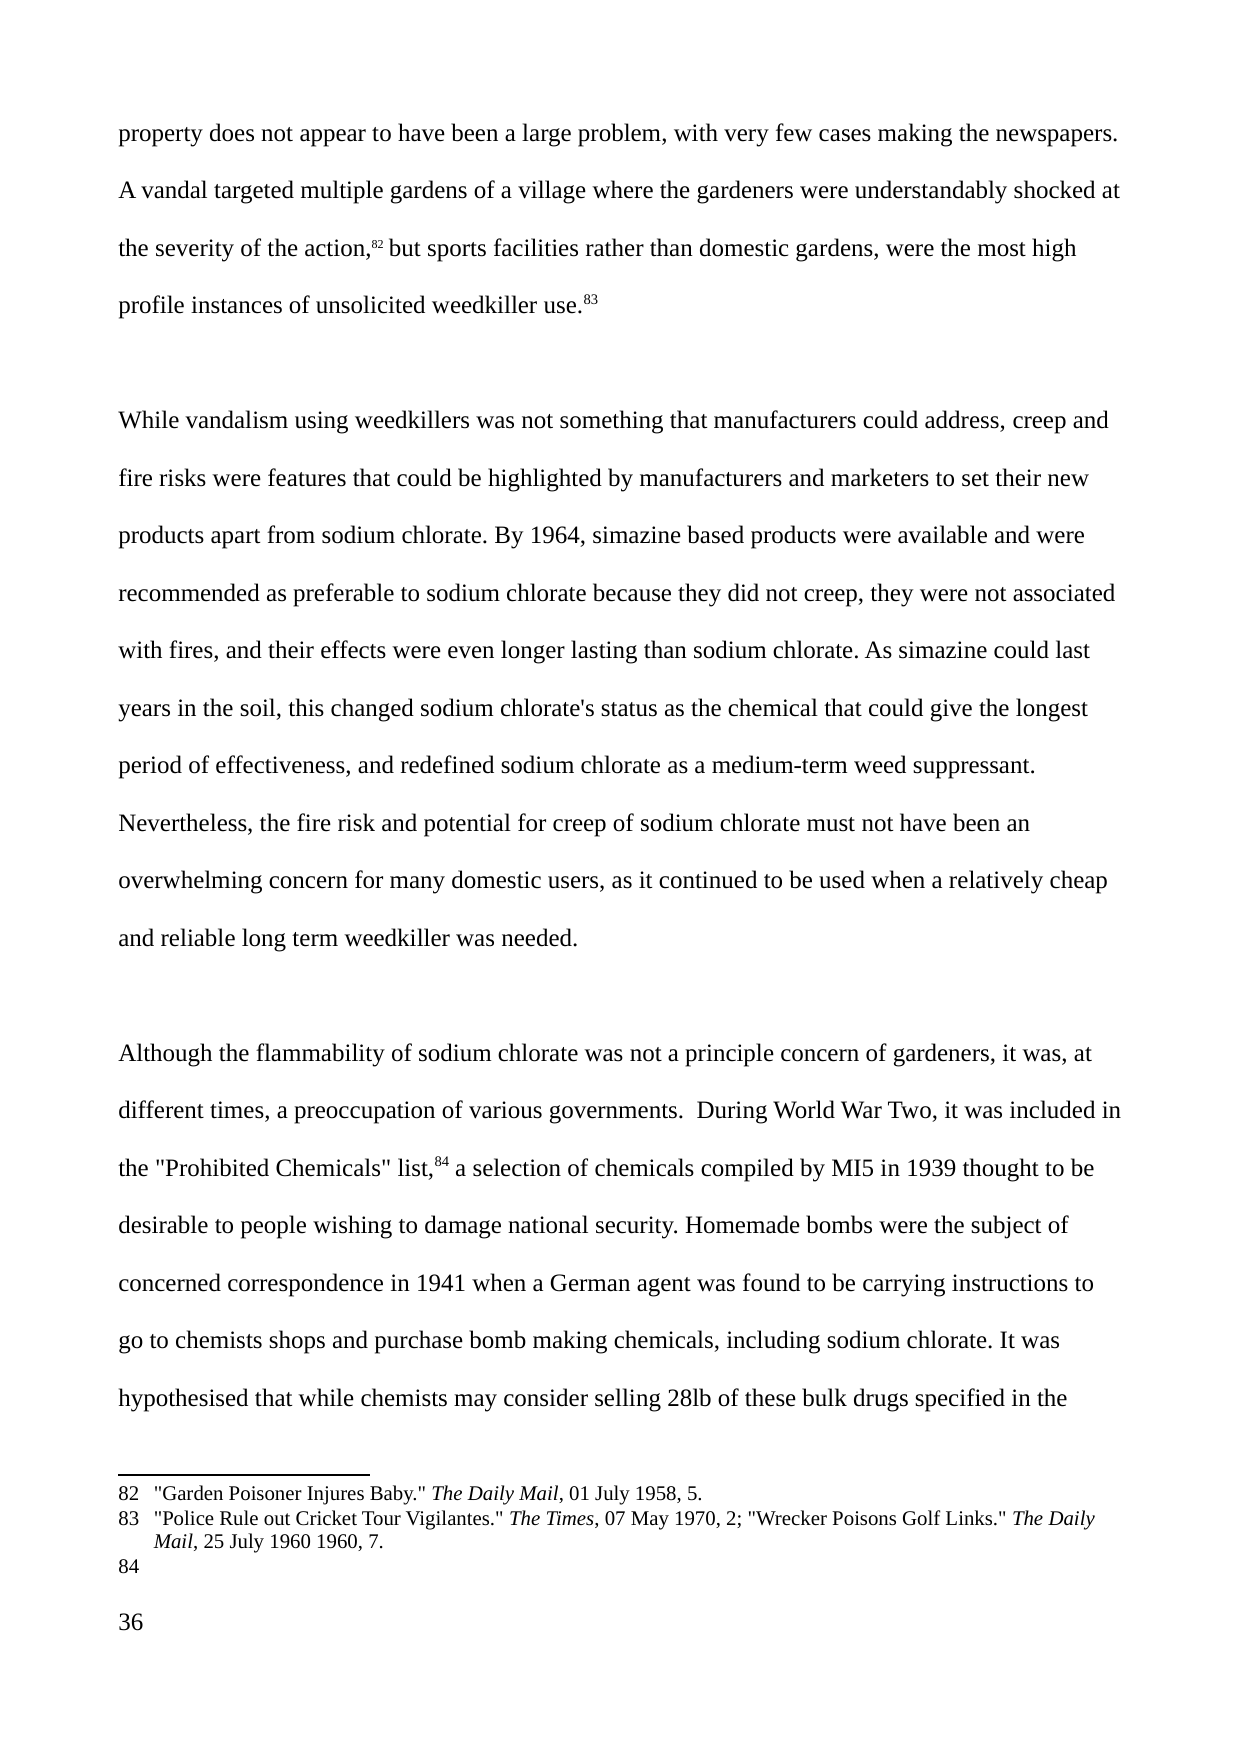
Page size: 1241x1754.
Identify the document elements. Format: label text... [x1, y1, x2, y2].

text property does not appear to have been a large problem, with very few cases making the newspapers. A vandal targeted multiple gardens of a village where the gardeners were understandably shocked at the severity of the action, but sports facilities rather than domestic gardens, were the most high profile instances of unsolicited weedkiller use. [118, 118, 1122, 319]
text "Garden Poisoner Injures Baby." The Daily Mail, 01 July 1958, 5. [118, 1481, 1122, 1505]
text While vandalism using weedkillers was not something that manufacturers could address, creep and fire risks were features that could be highlighted by manufacturers and marketers to set their new products apart from sodium chlorate. By 1964, simazine based products were available and were recommended as preferable to sodium chlorate because they did not creep, they were not associated with fires, and their effects were even longer lasting than sodium chlorate. As simazine could last years in the soil, this changed sodium chlorate's status as the chemical that could give the longest period of effectiveness, and redefined sodium chlorate as a medium-term weed suppressant. Nevertheless, the fire risk and potential for creep of sodium chlorate must not have been an overwhelming concern for many domestic users, as it continued to be used when a relatively cheap and reliable long term weedkiller was needed. [118, 406, 1122, 952]
text Although the flammability of sodium chlorate was not a principle concern of gardeners, it was, at different times, a preoccupation of various governments. During World War Two, it was included in the "Prohibited Chemicals" list, a selection of chemicals compiled by MI5 in 1939 thought to be desirable to people wishing to damage national security. Homemade bombs were the subject of concerned correspondence in 1941 when a German agent was found to be carrying instructions to go to chemists shops and purchase bomb making chemicals, including sodium chlorate. It was hypothesised that while chemists may consider selling 28lb of these bulk drugs specified in the [118, 1038, 1122, 1412]
text "Police Rule out Cricket Tour Vigilantes." The Times, 07 May 1970, 2; "Wrecker Poisons Golf Links." The Daily Mail, 25 July 1960 1960, 7. [118, 1505, 1122, 1553]
